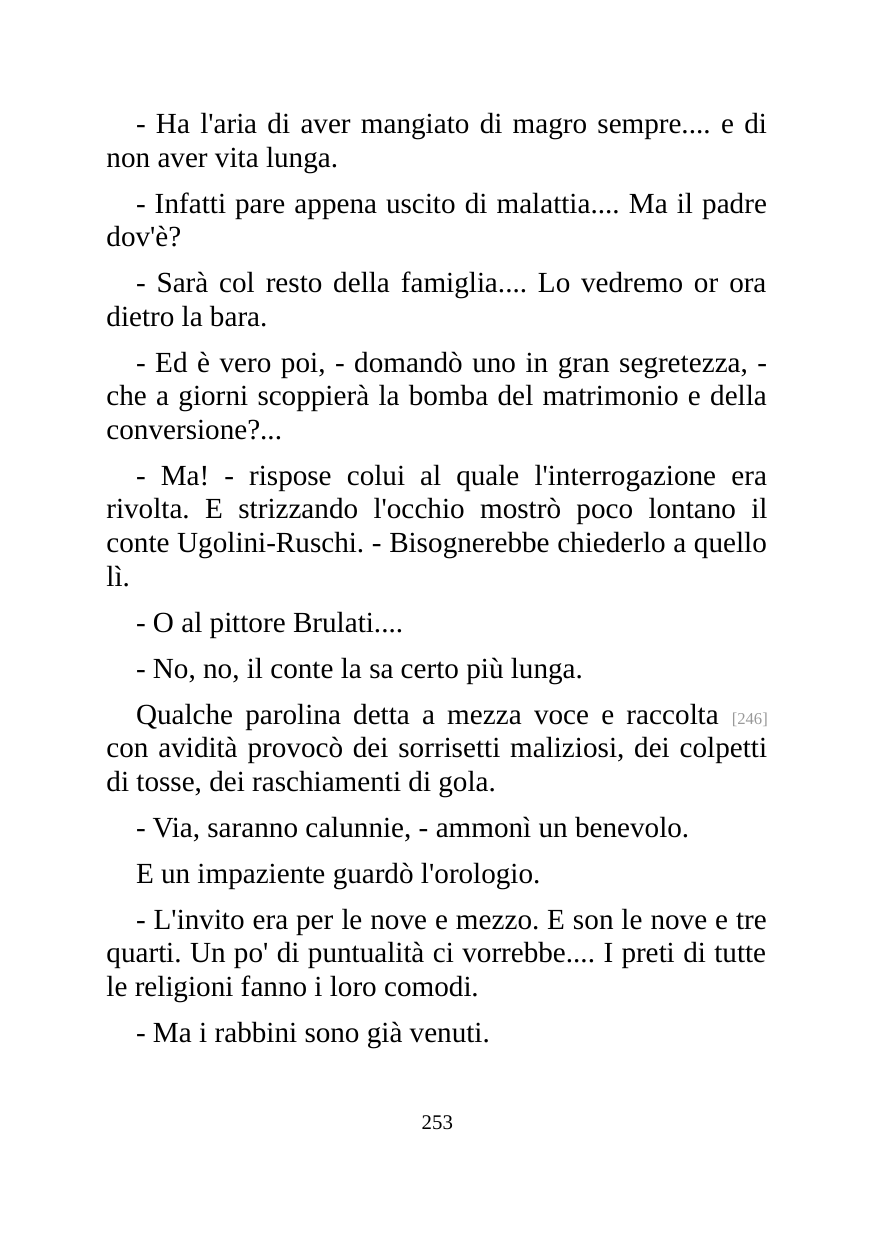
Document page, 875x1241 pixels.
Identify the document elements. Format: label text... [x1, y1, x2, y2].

text - Sarà col resto della famiglia.... Lo vedremo or ora dietro la bara. [106, 265, 768, 332]
text E un impaziente guardò l'orologio. [106, 856, 768, 889]
text - Infatti pare appena uscito di malattia.... Ma il padre dov'è? [106, 186, 768, 253]
text - Via, saranno calunnie, - ammonì un benevolo. [106, 810, 768, 843]
text - No, no, il conte la sa certo più lunga. [106, 651, 768, 684]
text - L'invito era per le nove e mezzo. E son le nove e tre quarti. Un po' di puntualità ci vorrebbe.... I preti di tutte le religioni fanno i loro comodi. [106, 902, 768, 1003]
text - O al pittore Brulati.... [106, 605, 768, 638]
text - Ed è vero poi, - domandò uno in gran segretezza, - che a giorni scoppierà la bomba del matrimonio e della conversione?... [106, 345, 768, 446]
text - Ma i rabbini sono già venuti. [106, 1015, 768, 1049]
text - Ma! - rispose colui al quale l'interrogazione era rivolta. E strizzando l'occhio mostrò poco lontano il conte Ugolini-Ruschi. - Bisognerebbe chiederlo a quello lì. [106, 458, 768, 592]
text Qualche parolina detta a mezza voce e raccolta [246] con avidità provocò dei sorrisetti maliziosi, dei colpetti di tosse, dei raschiamenti di gola. [106, 697, 768, 797]
text - Ha l'aria di aver mangiato di magro sempre.... e di non aver vita lunga. [106, 106, 768, 173]
